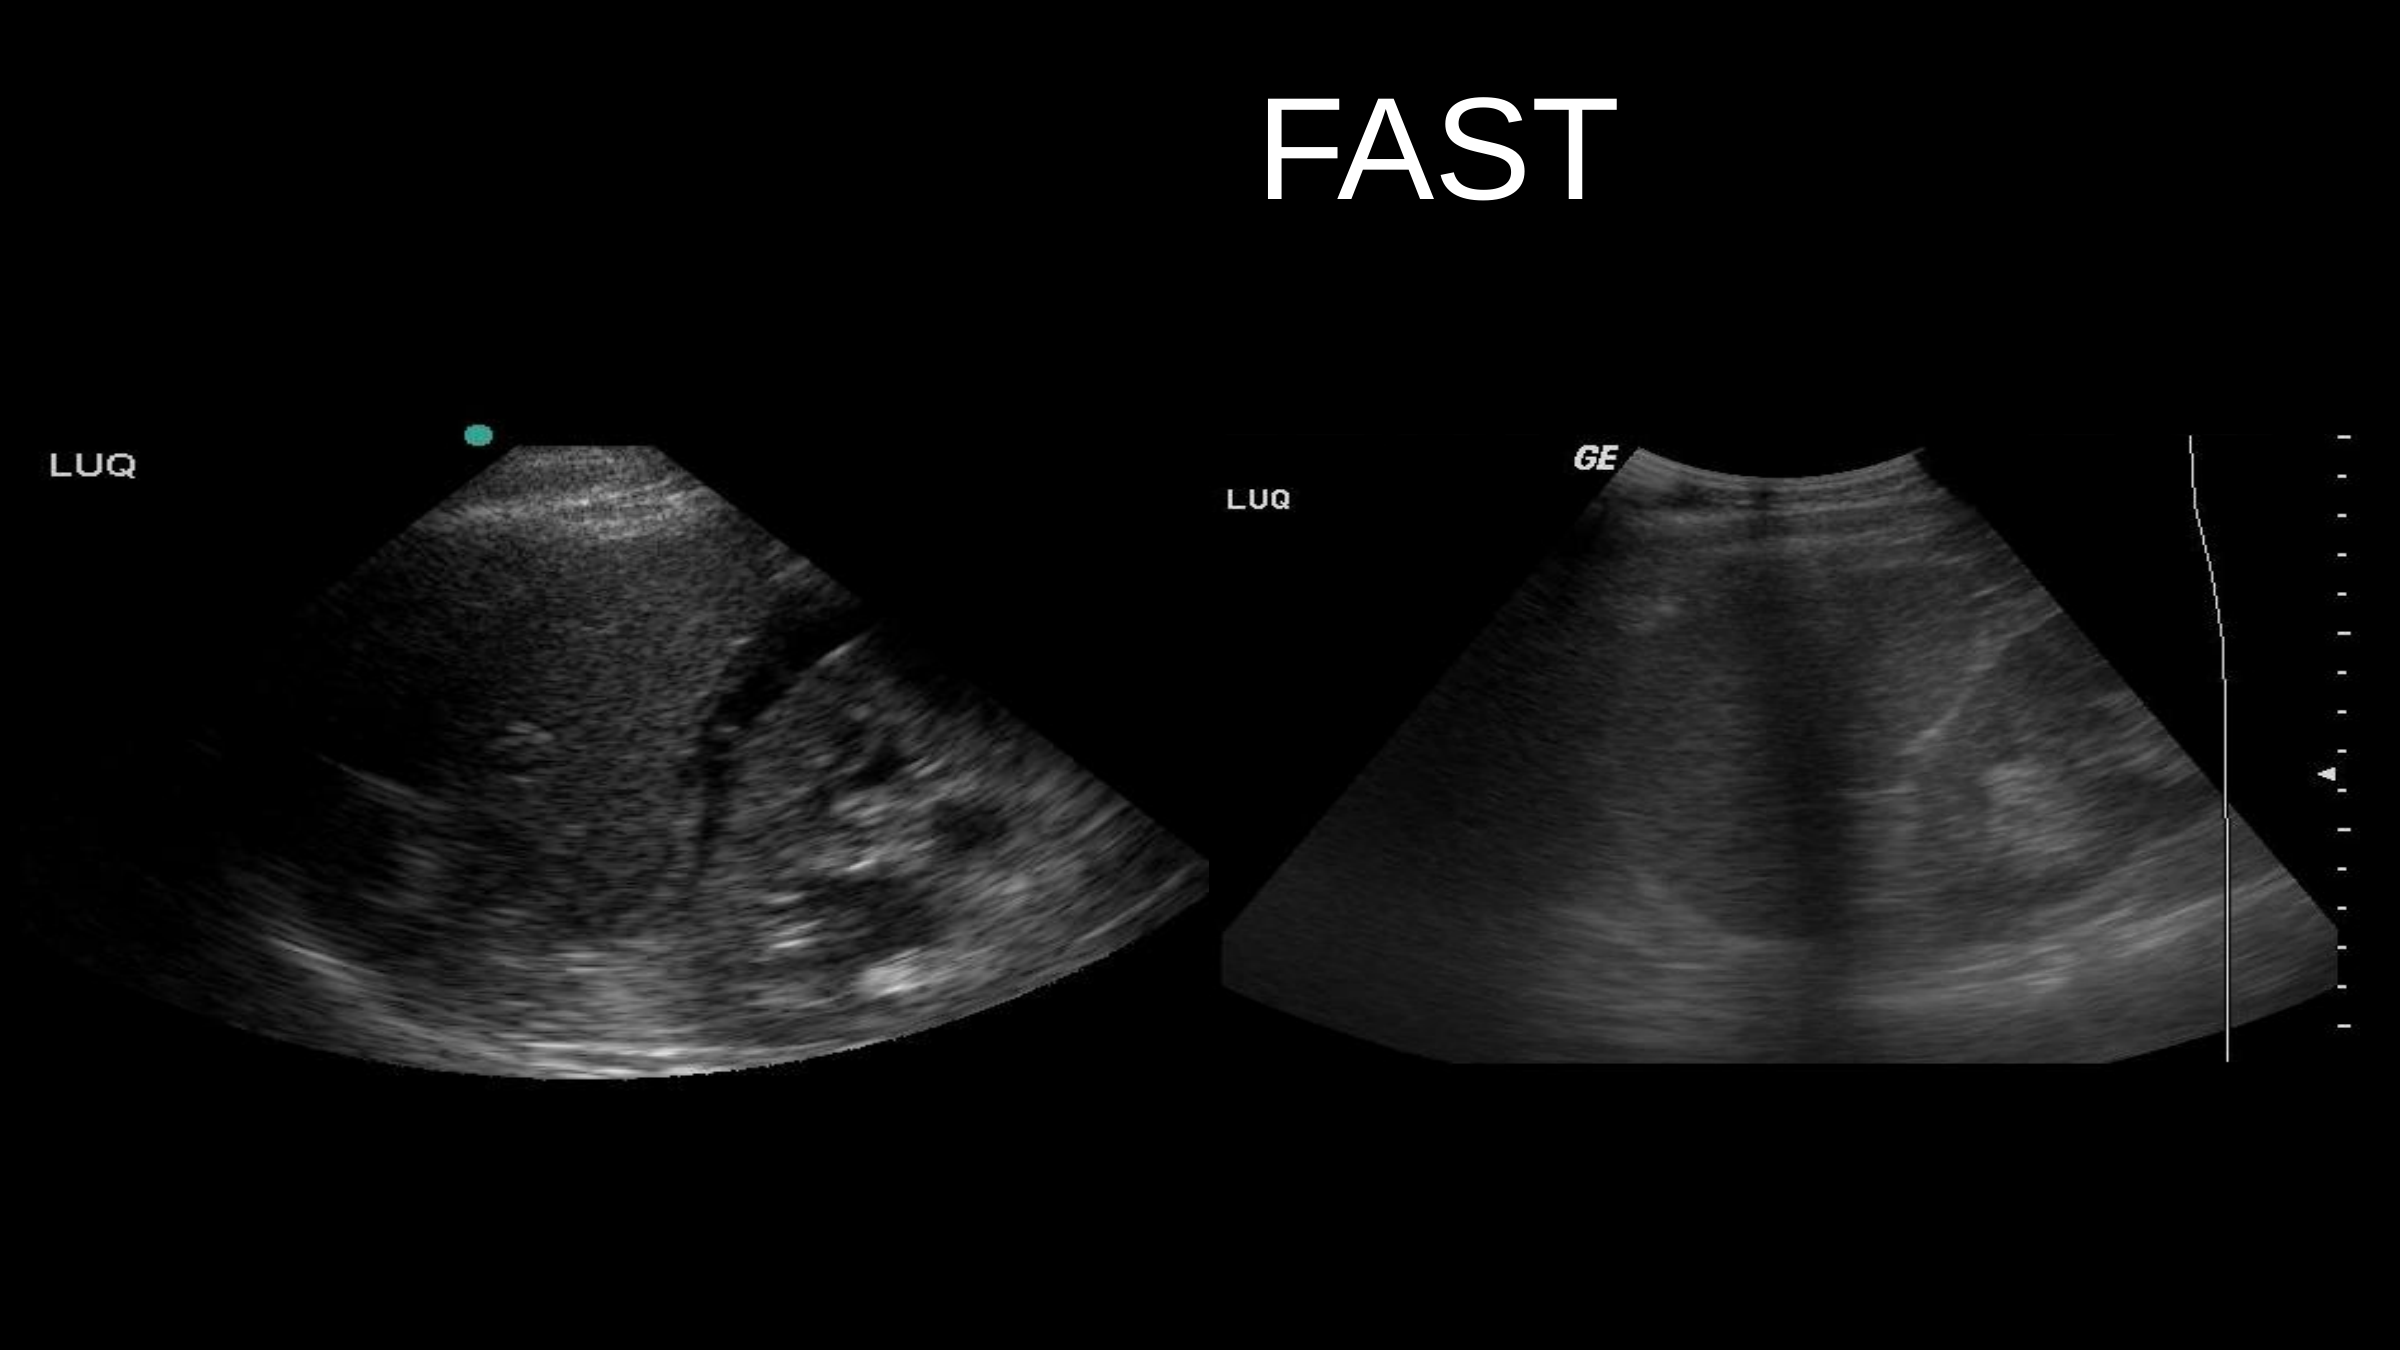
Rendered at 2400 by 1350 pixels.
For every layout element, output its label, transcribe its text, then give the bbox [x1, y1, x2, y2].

text_box [0, 0, 2400, 1350]
title FAST [120, 54, 2280, 280]
